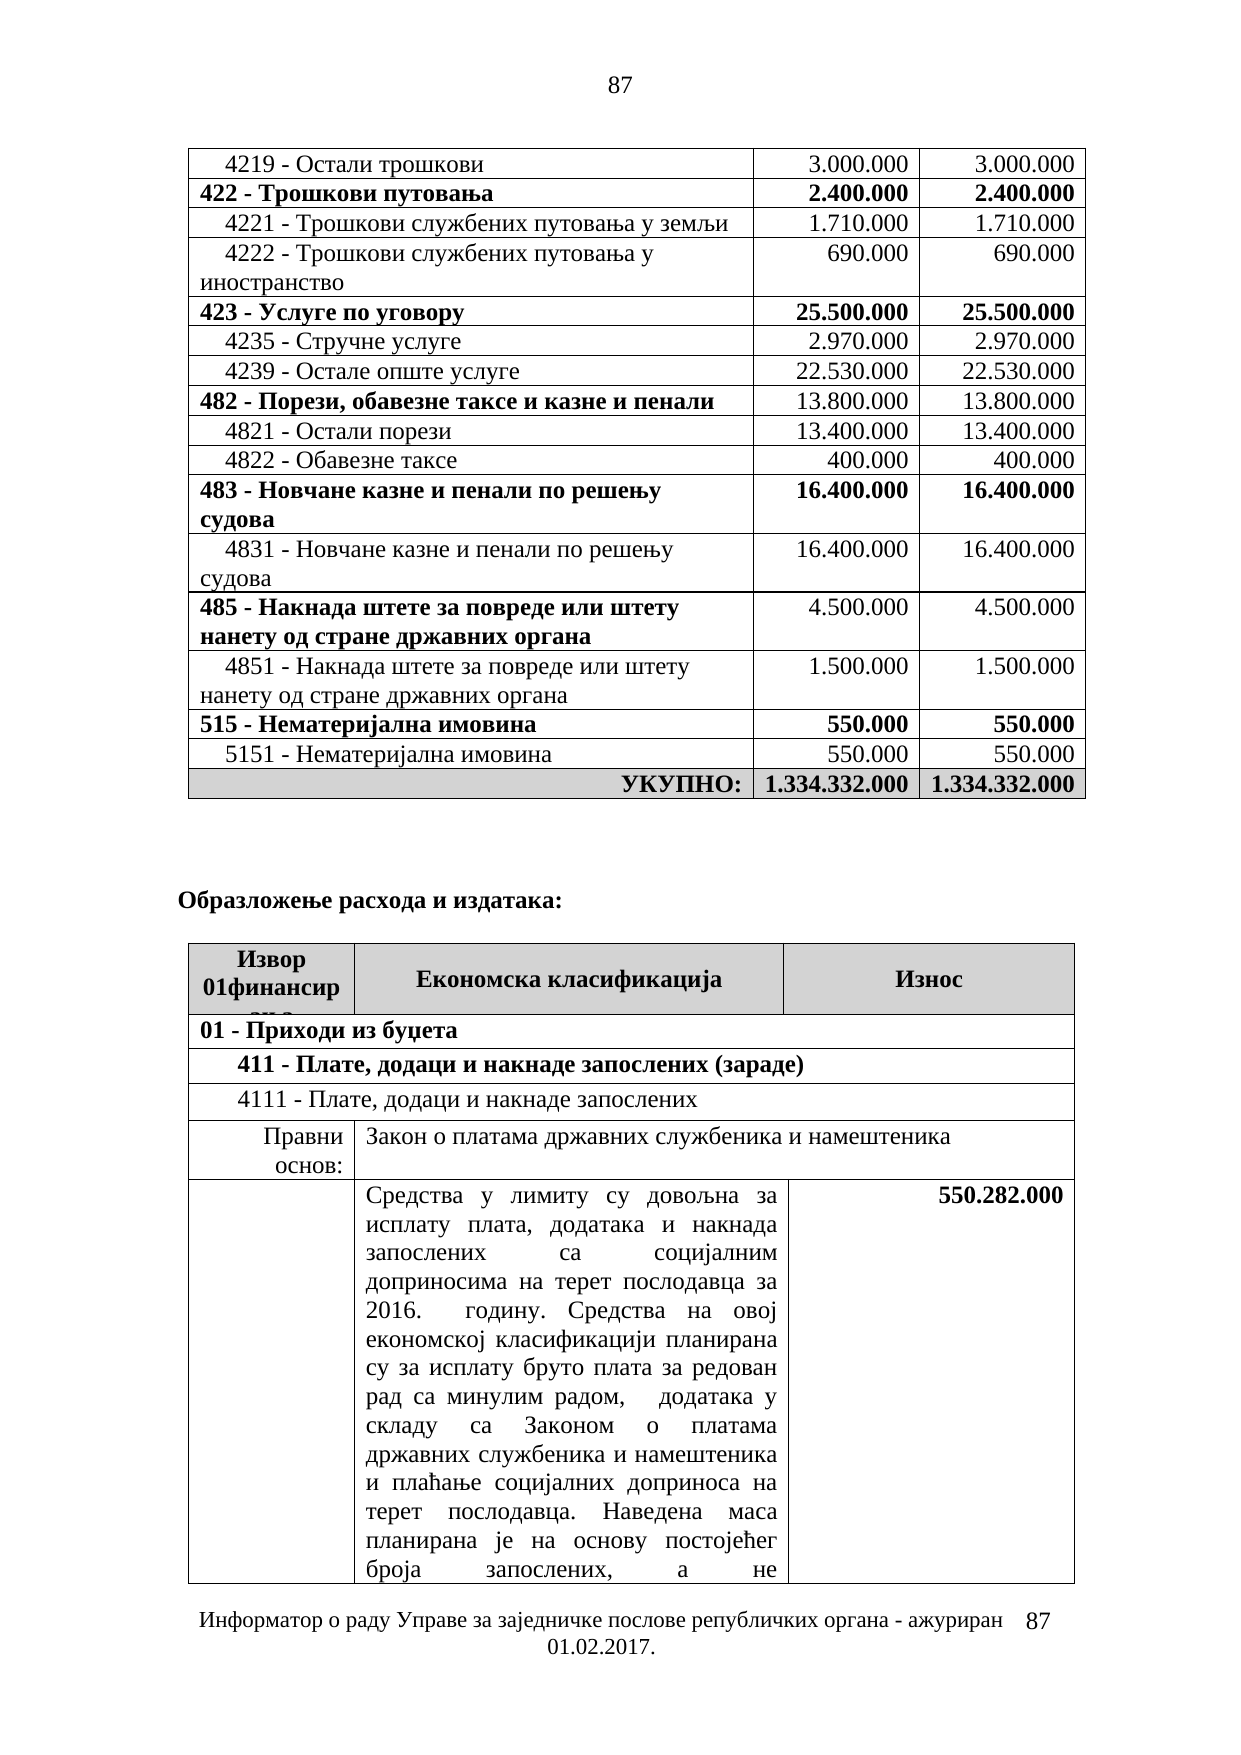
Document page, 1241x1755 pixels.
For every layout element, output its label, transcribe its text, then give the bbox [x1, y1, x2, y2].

table_cell 13.400.000 [754, 416, 919, 444]
table_cell Средства у лимиту су довољна за исплату плата, додатака и накнада запослених са социјалним доприносима на терет послодавца за 2016. годину. Средства на овој економској класификацији планирана су за исплату бруто плата за редован рад са минулим радом, додатака у складу са Законом о платама државних службеника и намештеника и плаћање социјалних доприноса на терет послодавца. Наведена маса планирана је на основу постојећег броја запослених, а не [355, 1180, 788, 1582]
text Образложење расхода и издатака: [177, 885, 1063, 914]
table_cell 01 - Приходи из буџета [189, 1015, 1074, 1048]
table_cell 1.710.000 [920, 208, 1085, 237]
table_cell 4222 - Трошкови службених путовања у иностранство [189, 238, 753, 296]
table_cell 25.500.000 [754, 297, 919, 325]
table_cell Правни основ: [189, 1121, 354, 1179]
table_cell [189, 1180, 354, 1582]
table_cell 4831 - Новчане казне и пенали по решењу судова [189, 534, 753, 591]
table_cell УКУПНО: [189, 769, 753, 798]
table_cell 13.400.000 [920, 416, 1085, 444]
table_cell 400.000 [920, 446, 1085, 474]
table_cell 5151 - Нематеријална имовина [189, 739, 753, 768]
table_cell 13.800.000 [920, 386, 1085, 415]
table_cell 690.000 [920, 238, 1085, 296]
table_cell 4.500.000 [920, 593, 1085, 650]
table_cell 1.500.000 [920, 651, 1085, 708]
table_cell 22.530.000 [754, 356, 919, 385]
table_cell 16.400.000 [920, 534, 1085, 591]
table_cell 1.334.332.000 [920, 769, 1085, 798]
table_cell 4851 - Накнада штете за повреде или штету нанету од стране државних органа [189, 651, 753, 708]
table_cell 483 - Новчане казне и пенали по решењу судова [189, 475, 753, 533]
table_cell 13.800.000 [754, 386, 919, 415]
table_cell 423 - Услуге по уговору [189, 297, 753, 325]
table_cell 485 - Накнада штете за повреде или штету нанету од стране државних органа [189, 593, 753, 650]
table_cell 550.000 [920, 710, 1085, 738]
table_cell 4.500.000 [754, 593, 919, 650]
table_cell 1.500.000 [754, 651, 919, 708]
table_cell 422 - Трошкови путовања [189, 179, 753, 207]
table_cell 2.970.000 [754, 326, 919, 355]
table_header Економска класификација [355, 944, 783, 1014]
table_cell 4822 - Обавезне таксе [189, 446, 753, 474]
table_cell 2.400.000 [920, 179, 1085, 207]
table_cell 4235 - Стручне услуге [189, 326, 753, 355]
table_cell 4111 - Плате, додаци и накнаде запослених [189, 1084, 1074, 1120]
table_header Извор 01финансирања [189, 944, 354, 1014]
table_header Износ [784, 944, 1074, 1014]
table_cell 550.000 [920, 739, 1085, 768]
table_cell 4239 - Остале опште услуге [189, 356, 753, 385]
table_cell 3.000.000 [754, 149, 919, 177]
table_cell 2.400.000 [754, 179, 919, 207]
table_cell 400.000 [754, 446, 919, 474]
table_cell 16.400.000 [920, 475, 1085, 533]
table_cell 4821 - Остали порези [189, 416, 753, 444]
table_cell 22.530.000 [920, 356, 1085, 385]
table_cell 550.282.000 [789, 1180, 1074, 1582]
table_cell 1.334.332.000 [754, 769, 919, 798]
table_cell 16.400.000 [754, 475, 919, 533]
table_cell 690.000 [754, 238, 919, 296]
table_cell 411 - Плате, додаци и накнаде запослених (зараде) [189, 1049, 1074, 1083]
table_cell 550.000 [754, 710, 919, 738]
table_cell 2.970.000 [920, 326, 1085, 355]
table_cell 1.710.000 [754, 208, 919, 237]
table_cell 3.000.000 [920, 149, 1085, 177]
table_cell 4221 - Трошкови службених путовања у земљи [189, 208, 753, 237]
table_cell 482 - Порези, обавезне таксе и казне и пенали [189, 386, 753, 415]
table_cell 550.000 [754, 739, 919, 768]
table_cell 16.400.000 [754, 534, 919, 591]
table_cell 4219 - Остали трошкови [189, 149, 753, 177]
table_cell 25.500.000 [920, 297, 1085, 325]
table_cell Закон о платама државних службеника и намештеника [355, 1121, 1074, 1179]
table_cell 515 - Нематеријална имовина [189, 710, 753, 738]
